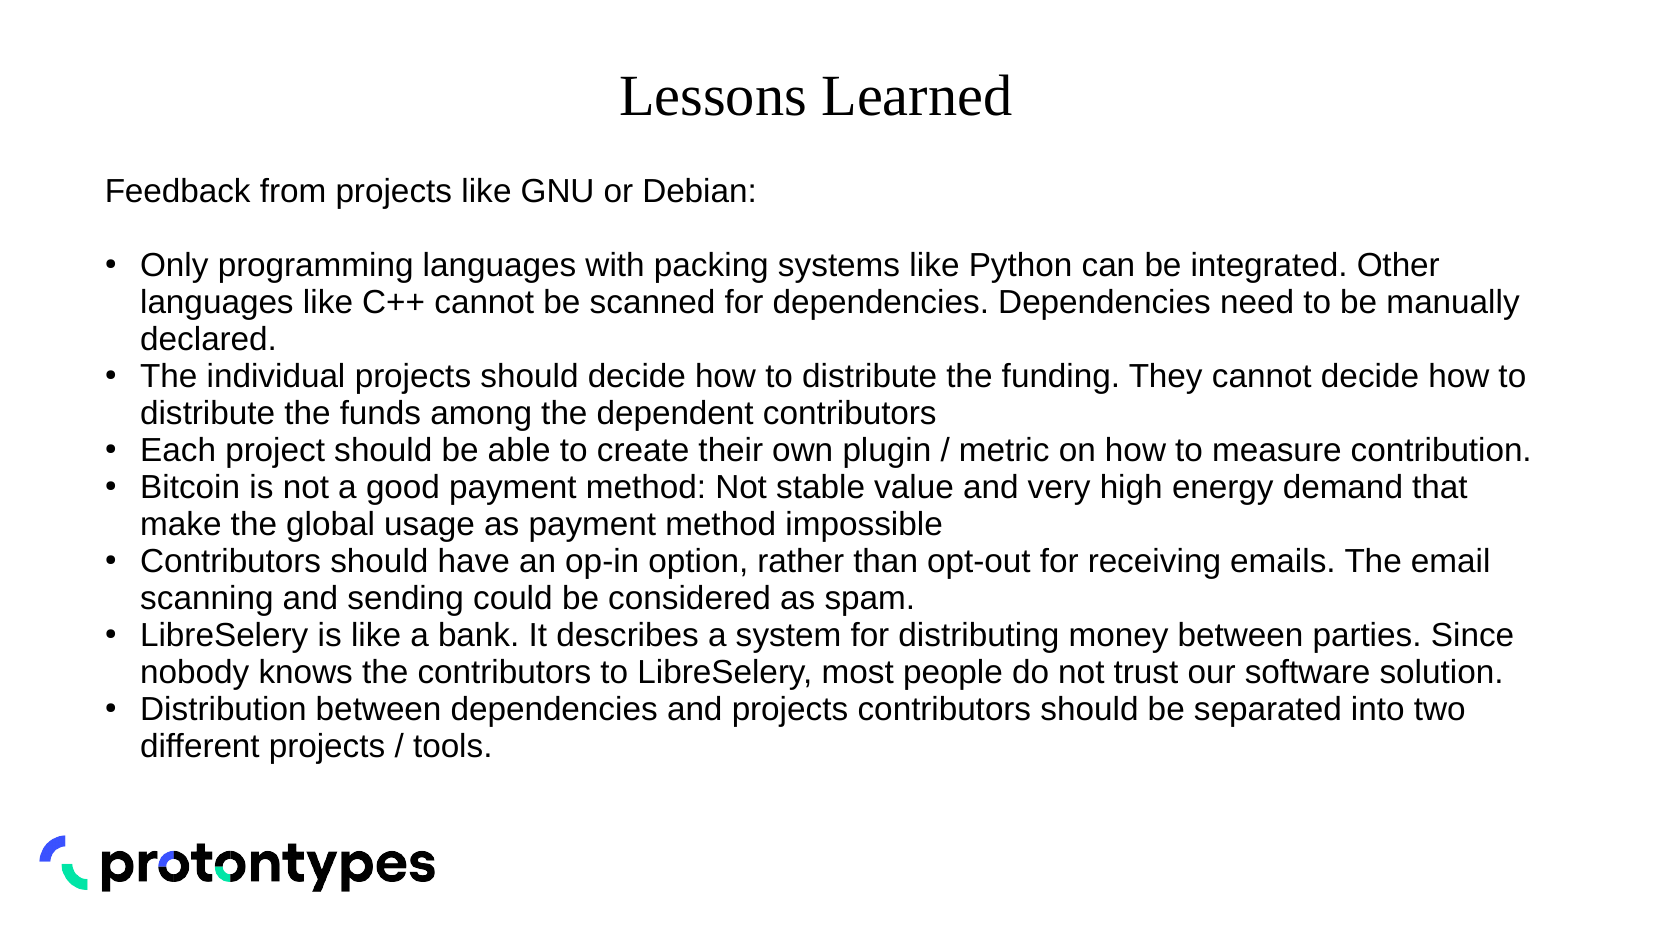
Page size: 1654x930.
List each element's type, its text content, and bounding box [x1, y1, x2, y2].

text_box Feedback from projects like GNU or Debian: Only programming languages with packing systems like Python can be integrated. Other languages like C++ cannot be scanned for dependencies. Dependencies need to be manually declared. The individual projects should decide how to distribute the funding. They cannot decide how to distribute the funds among the dependent contributors Each project should be able to create their own plugin / metric on how to measure contribution. Bitcoin is not a good payment method: Not stable value and very high energy demand that make the global usage as payment method impossible Contributors should have an op-in option, rather than opt-out for receiving emails. The email scanning and sending could be considered as spam. LibreSelery is like a bank. It describes a system for distributing money between parties. Since nobody knows the contributors to LibreSelery, most people do not trust our software solution. Distribution between dependencies and projects contributors should be separated into two different projects / tools. [90, 165, 1561, 773]
picture [39, 835, 435, 900]
text_box Lessons Learned [71, 36, 1560, 148]
